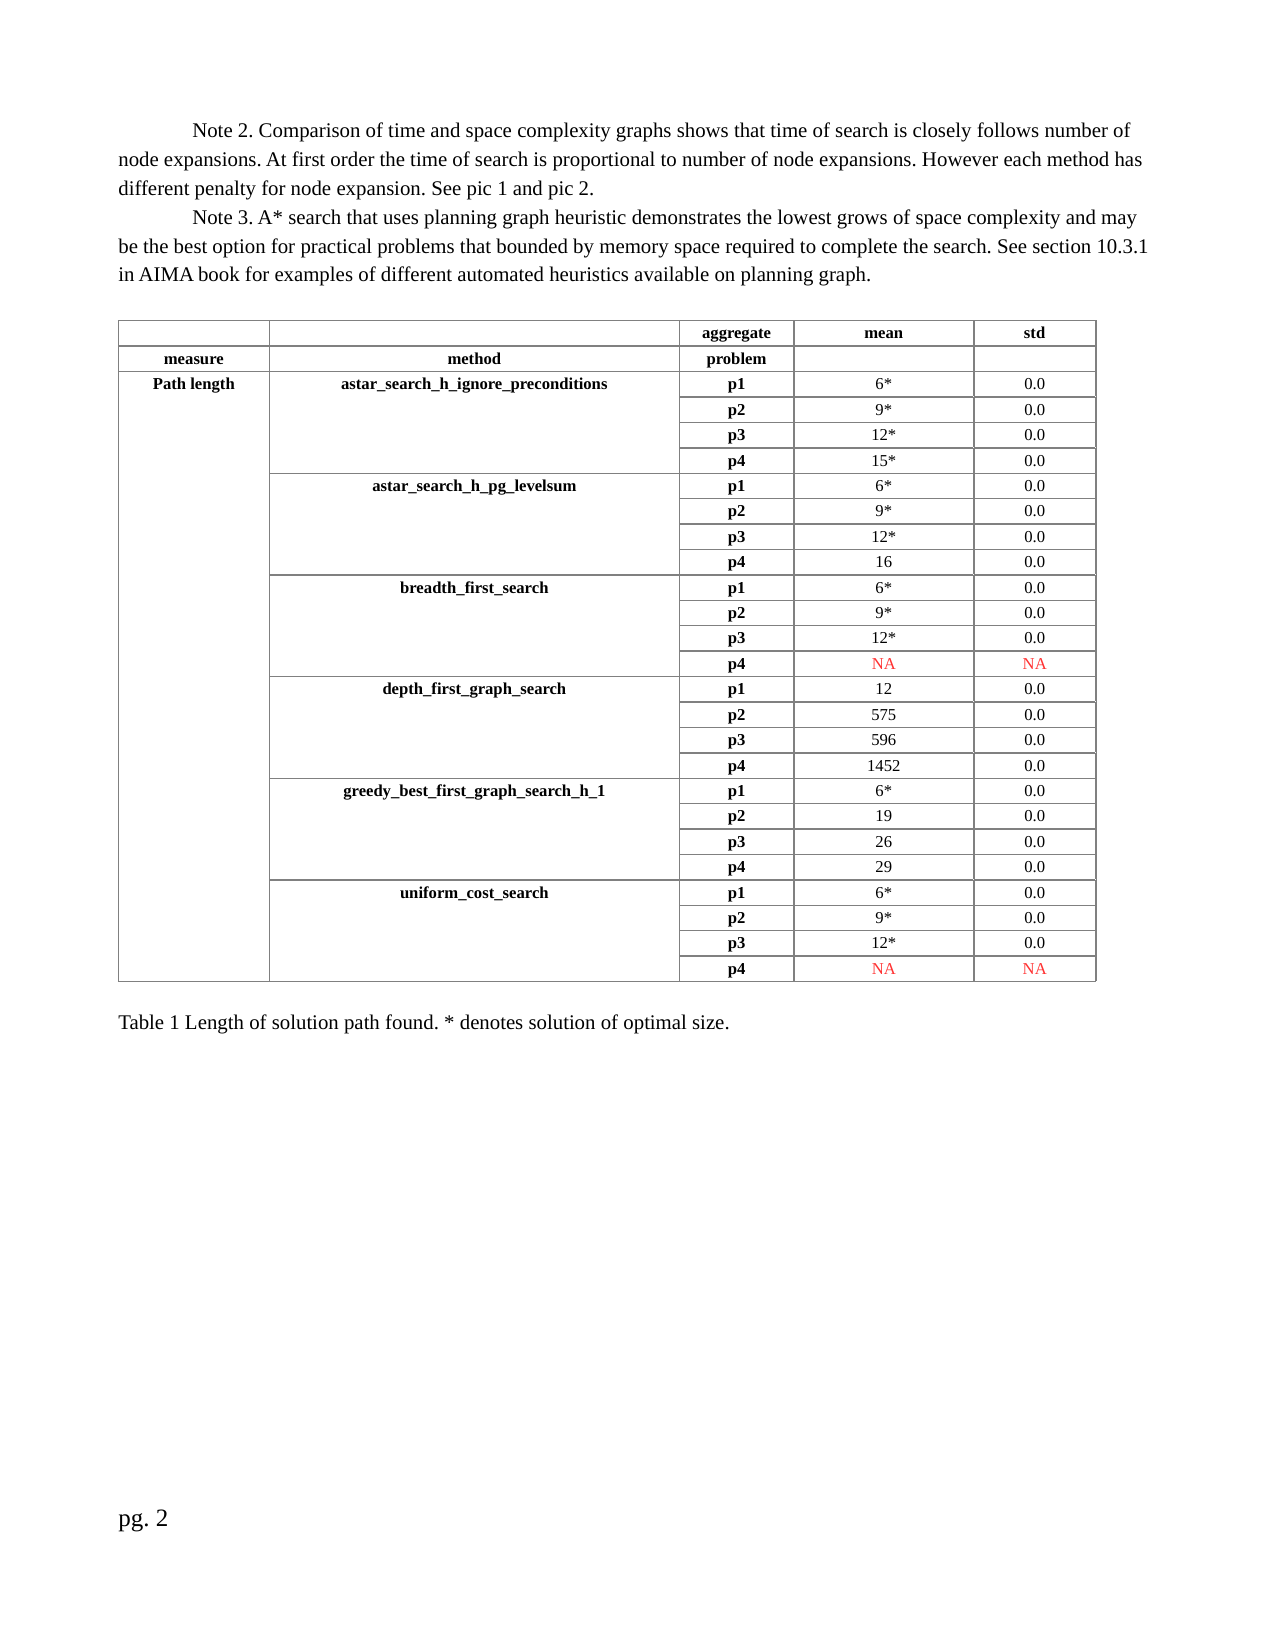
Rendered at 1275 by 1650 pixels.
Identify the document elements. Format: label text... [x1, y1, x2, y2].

table_cell astar_search_h_pg_levelsum [270, 474, 679, 574]
table_cell 12* [795, 423, 973, 447]
table_cell problem [680, 347, 793, 371]
text Note 3. A* search that uses planning graph heuristic demonstrates the lowest grows of space complexity and may be the best option for practical problems that bounded by memory space required to complete the search. See section 10.3.1 in AIMA book for examples of different automated heuristics available on planning graph. [118, 205, 1157, 286]
table_cell p4 [680, 957, 793, 981]
table_cell 19 [795, 804, 973, 828]
table_cell 12* [795, 931, 973, 955]
table_cell 9* [795, 906, 973, 930]
table_cell p2 [680, 804, 793, 828]
table_cell 0.0 [975, 754, 1095, 777]
table_cell 0.0 [975, 423, 1095, 447]
table_cell p2 [680, 601, 793, 625]
table_cell p3 [680, 525, 793, 549]
table_cell astar_search_h_ignore_preconditions [270, 372, 679, 472]
table_cell greedy_best_first_graph_search_h_1 [270, 779, 679, 879]
table_cell 0.0 [975, 855, 1095, 879]
text Table 1 Length of solution path found. * denotes solution of optimal size. [118, 1010, 1157, 1034]
table_cell measure [119, 347, 269, 371]
table_cell 6* [795, 372, 973, 396]
table_cell 0.0 [975, 372, 1095, 396]
table_cell 0.0 [975, 474, 1095, 498]
table_cell p4 [680, 754, 793, 777]
table_header mean [795, 321, 973, 345]
table_cell 0.0 [975, 626, 1095, 650]
table_cell p3 [680, 626, 793, 650]
table_cell 0.0 [975, 499, 1095, 523]
table_cell p1 [680, 881, 793, 904]
table_cell 9* [795, 398, 973, 422]
table_cell p1 [680, 474, 793, 498]
table_cell depth_first_graph_search [270, 677, 679, 777]
table_cell Path length [119, 372, 269, 981]
table_cell 12* [795, 525, 973, 549]
table_cell [975, 347, 1095, 371]
table_cell 575 [795, 703, 973, 727]
table_cell 0.0 [975, 931, 1095, 955]
table_cell 6* [795, 881, 973, 904]
table_cell p4 [680, 550, 793, 574]
table_cell p3 [680, 728, 793, 752]
table_cell 6* [795, 474, 973, 498]
table_cell 29 [795, 855, 973, 879]
table_cell p2 [680, 703, 793, 727]
table_header std [975, 321, 1095, 345]
table_cell p1 [680, 677, 793, 701]
table_cell p2 [680, 499, 793, 523]
table_cell 0.0 [975, 703, 1095, 727]
table_cell 0.0 [975, 449, 1095, 472]
table_cell breadth_first_search [270, 576, 679, 676]
table_cell 6* [795, 779, 973, 803]
table_cell NA [975, 652, 1095, 676]
table_cell 0.0 [975, 881, 1095, 904]
table_cell 15* [795, 449, 973, 472]
table_cell 0.0 [975, 677, 1095, 701]
table_header [119, 321, 269, 345]
table_cell NA [795, 652, 973, 676]
table_cell 0.0 [975, 525, 1095, 549]
table_cell 16 [795, 550, 973, 574]
table_cell 9* [795, 499, 973, 523]
text Note 2. Comparison of time and space complexity graphs shows that time of search is closely follows number of node expansions. At first order the time of search is proportional to number of node expansions. However each method has different penalty for node expansion. See pic 1 and pic 2. [118, 118, 1157, 200]
table_cell p4 [680, 652, 793, 676]
table_cell p1 [680, 372, 793, 396]
table_cell NA [975, 957, 1095, 981]
table_cell 0.0 [975, 576, 1095, 599]
table_cell 12 [795, 677, 973, 701]
table_header aggregate [680, 321, 793, 345]
table_cell 0.0 [975, 830, 1095, 854]
table_cell p3 [680, 423, 793, 447]
table_cell 0.0 [975, 601, 1095, 625]
table_cell 0.0 [975, 779, 1095, 803]
table_cell p3 [680, 830, 793, 854]
table_cell uniform_cost_search [270, 881, 679, 981]
table_cell 596 [795, 728, 973, 752]
table_cell 12* [795, 626, 973, 650]
table_header [270, 321, 679, 345]
table_cell 0.0 [975, 804, 1095, 828]
table_cell 0.0 [975, 906, 1095, 930]
table_cell p4 [680, 855, 793, 879]
table_cell method [270, 347, 679, 371]
table_cell 6* [795, 576, 973, 599]
table_cell 0.0 [975, 550, 1095, 574]
table_cell p1 [680, 779, 793, 803]
table_cell p1 [680, 576, 793, 599]
table_cell p3 [680, 931, 793, 955]
table_cell p2 [680, 398, 793, 422]
table_cell p4 [680, 449, 793, 472]
table_cell 1452 [795, 754, 973, 777]
table_cell 0.0 [975, 398, 1095, 422]
table_cell p2 [680, 906, 793, 930]
table_cell NA [795, 957, 973, 981]
table_cell [795, 347, 973, 371]
table_cell 9* [795, 601, 973, 625]
table_cell 0.0 [975, 728, 1095, 752]
table_cell 26 [795, 830, 973, 854]
